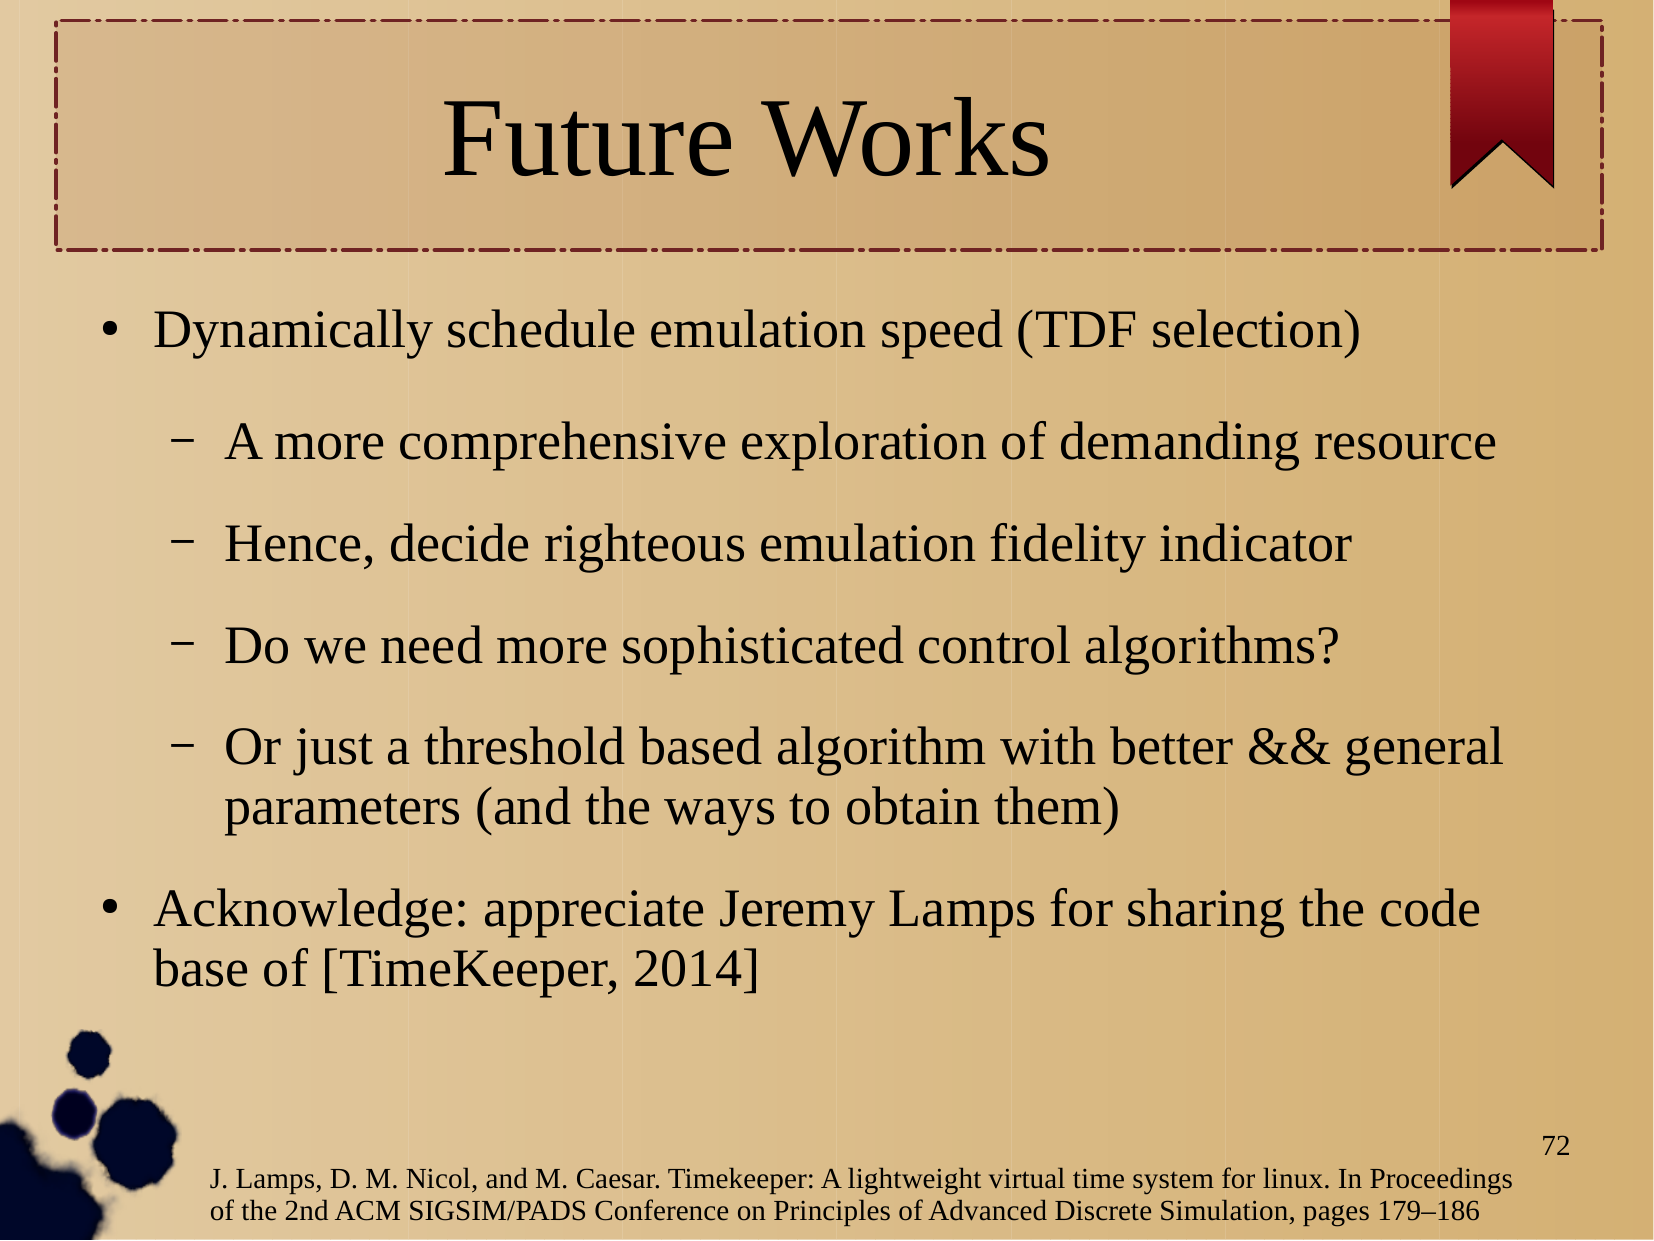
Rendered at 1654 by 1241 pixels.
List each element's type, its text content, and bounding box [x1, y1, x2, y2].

text_box J. Lamps, D. M. Nicol, and M. Caesar. Timekeeper: A lightweight virtual time system for linux. In Proceedings of the 2nd ACM SIGSIM/PADS Conference on Principles of Advanced Discrete Simulation, pages 179–186 [195, 1155, 1531, 1235]
title Future Works [82, 47, 1412, 229]
list Dynamically schedule emulation speed (TDF selection) A more comprehensive exploration of demanding resource Hence, decide righteous emulation fidelity indicator Do we need more sophisticated control algorithms? Or just a threshold based algorithm with better && general parameters (and the ways to obtain them) Acknowledge: appreciate Jeremy Lamps for sharing the code base of [TimeKeeper, 2014] [82, 299, 1571, 1019]
